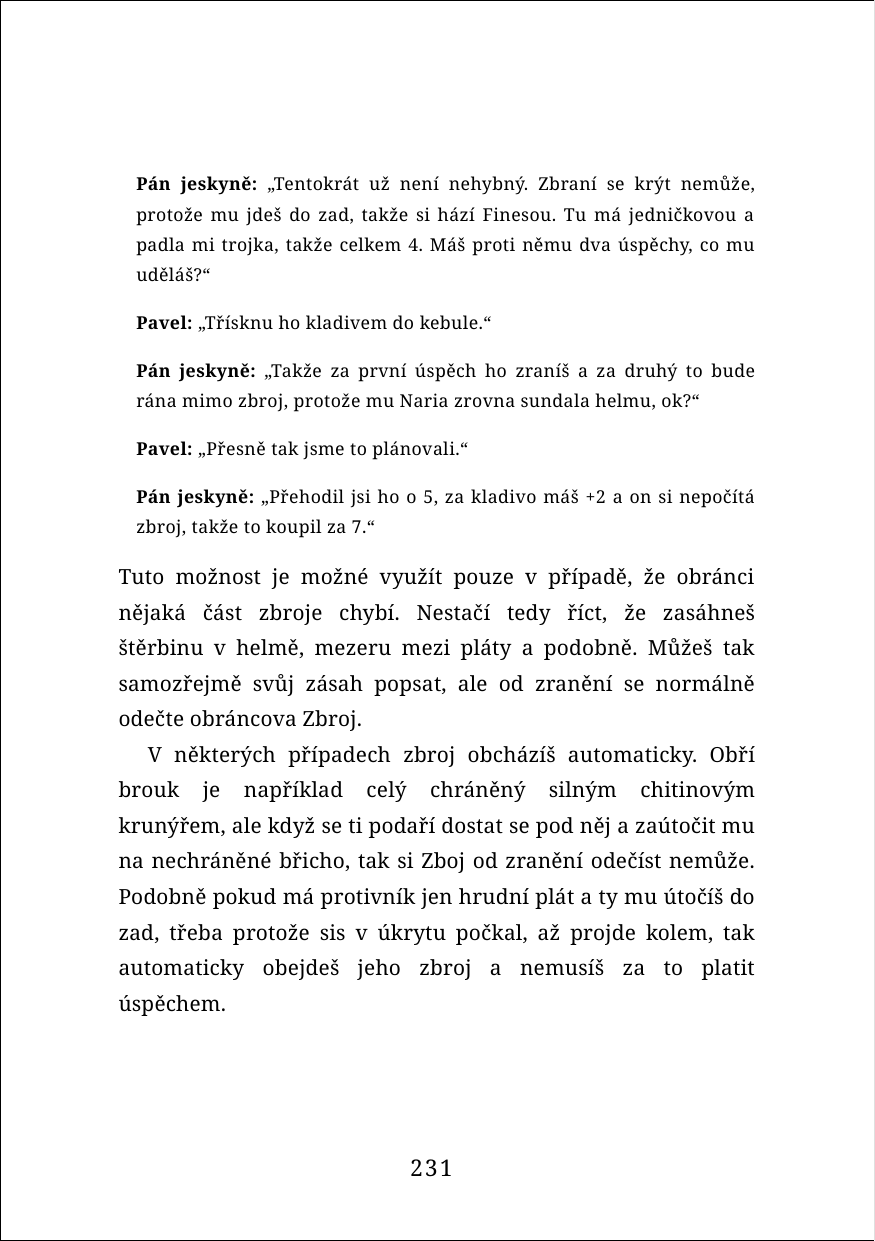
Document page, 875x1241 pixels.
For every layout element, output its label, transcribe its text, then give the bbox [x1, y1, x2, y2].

text Pán jeskyně: „Přehodil jsi ho o 5, za kladivo máš +2 a on si nepočítá zbroj, takže to koupil za 7.“ [136, 484, 756, 539]
text Pán jeskyně: „Tentokrát už není nehybný. Zbraní se krýt nemůže, protože mu jdeš do zad, takže si hází Finesou. Tu má jedničkovou a padla mi trojka, takže celkem 4. Máš proti němu dva úspěchy, co mu uděláš?“ [136, 172, 756, 287]
text Pán jeskyně: „Takže za první úspěch ho zraníš a za druhý to bude rána mimo zbroj, protože mu Naria zrovna sundala helmu, ok?“ [136, 358, 756, 413]
text Pavel: „Přesně tak jsme to plánovali.“ [136, 436, 756, 461]
text Pavel: „Třísknu ho kladivem do kebule.“ [136, 310, 756, 334]
text Tuto možnost je možné využít pouze v případě, že obránci nějaká část zbroje chybí. Nestačí tedy říct, že zasáhneš štěrbinu v helmě, mezeru mezi pláty a podobně. Můžeš tak samozřejmě svůj zásah popsat, ale od zranění se normálně odečte obráncova Zbroj. V některých případech zbroj obcházíš automaticky. Obří brouk je například celý chráněný silným chitinovým krunýřem, ale když se ti podaří dostat se pod něj a zaútočit mu na nechráněné břicho, tak si Zboj od zranění odečíst nemůže. Podobně pokud má protivník jen hrudní plát a ty mu útočíš do zad, třeba protože sis v úkrytu počkal, až projde kolem, tak automaticky obejdeš jeho zbroj a nemusíš za to platit úspěchem. [118, 562, 756, 1017]
